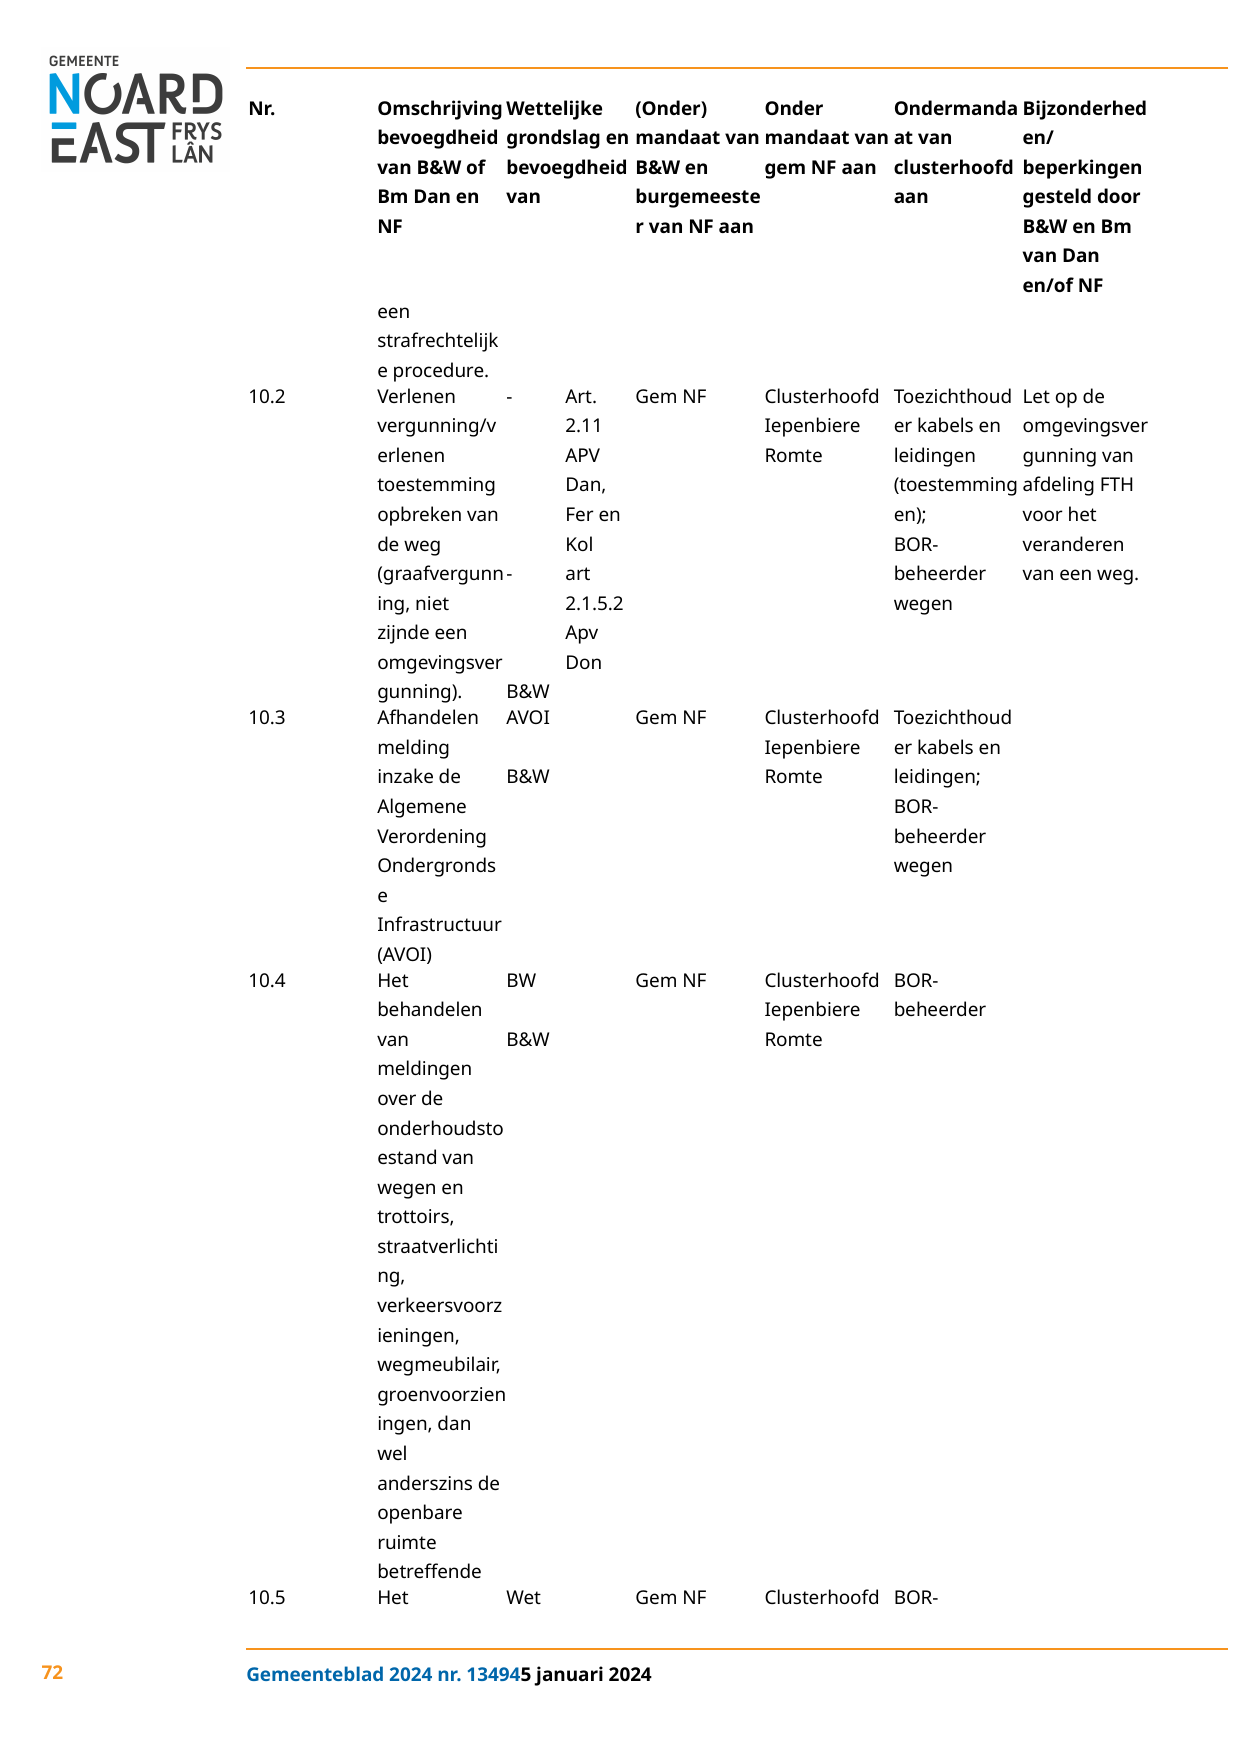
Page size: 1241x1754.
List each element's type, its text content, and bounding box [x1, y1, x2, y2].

table_cell Let op de omgevingsvergunning van afdeling FTH voor het veranderen van een weg. [1023, 383, 1152, 704]
table_cell 10.2 [248, 383, 377, 704]
table_header Wettelijke grondslag en bevoegdheid van [506, 95, 635, 298]
table_header Onder mandaat van gem NF aan [764, 95, 893, 298]
table_cell 10.3 [248, 705, 377, 967]
table_cell [506, 298, 635, 383]
picture [41, 47, 231, 172]
table_header (Onder) mandaat van B&W en burgemeester van NF aan [635, 95, 764, 298]
table_cell Het [377, 1584, 506, 1610]
table_cell Wet [506, 1584, 635, 1610]
table_cell BW B&W [506, 967, 635, 1584]
table_cell Het behandelen van meldingen over de onderhoudstoestand van wegen en trottoirs, straatverlichting, verkeersvoorzieningen, wegmeubilair, groenvoorzieningen, dan wel anderszins de openbare ruimte betreffende [377, 967, 506, 1584]
table_cell Gem NF [635, 705, 764, 967]
table_cell een strafrechtelijke procedure. [377, 298, 506, 383]
table_cell [1023, 705, 1152, 967]
table_cell Clusterhoofd [764, 1584, 893, 1610]
table_cell Clusterhoofd Iepenbiere Romte [764, 705, 893, 967]
table_cell BOR- [894, 1584, 1022, 1610]
table_cell Gem NF [635, 1584, 764, 1610]
table_cell [248, 298, 377, 383]
table_cell [1023, 1584, 1152, 1610]
table_cell Afhandelen melding inzake de Algemene Verordening Ondergrondse Infrastructuur (AVOI) [377, 705, 506, 967]
table_header Bijzonderheden/beperkingen gesteld door B&W en Bm van Dan en/of NF [1023, 95, 1152, 298]
table_cell 10.4 [248, 967, 377, 1584]
table_cell BOR-beheerder [894, 967, 1022, 1584]
table_cell 10.5 [248, 1584, 377, 1610]
table_cell [1023, 298, 1152, 383]
table_cell [764, 298, 893, 383]
table_cell [635, 298, 764, 383]
table_cell Gem NF [635, 383, 764, 704]
table_header Nr. [248, 95, 377, 298]
table_cell Verlenen vergunning/verlenen toestemming opbreken van de weg (graafvergunning, niet zijnde een omgevingsvergunning). [377, 383, 506, 704]
table_cell [894, 298, 1022, 383]
table_cell Toezichthouder kabels en leidingen (toestemmingen); BOR-beheerder wegen [894, 383, 1022, 704]
table_cell [1023, 967, 1152, 1584]
table_cell AVOI B&W [506, 705, 635, 967]
table_header Omschrijving bevoegdheid van B&W of Bm Dan en NF [377, 95, 506, 298]
table_header Ondermandaat van clusterhoofd aan [894, 95, 1022, 298]
table_cell Clusterhoofd Iepenbiere Romte [764, 967, 893, 1584]
table_cell Gem NF [635, 967, 764, 1584]
table_cell Art. 2.11 APV Dan, Fer en Kol art 2.1.5.2 Apv Don B&W [506, 383, 635, 704]
table_cell Clusterhoofd Iepenbiere Romte [764, 383, 893, 704]
table_cell Toezichthouder kabels en leidingen; BOR-beheerder wegen [894, 705, 1022, 967]
